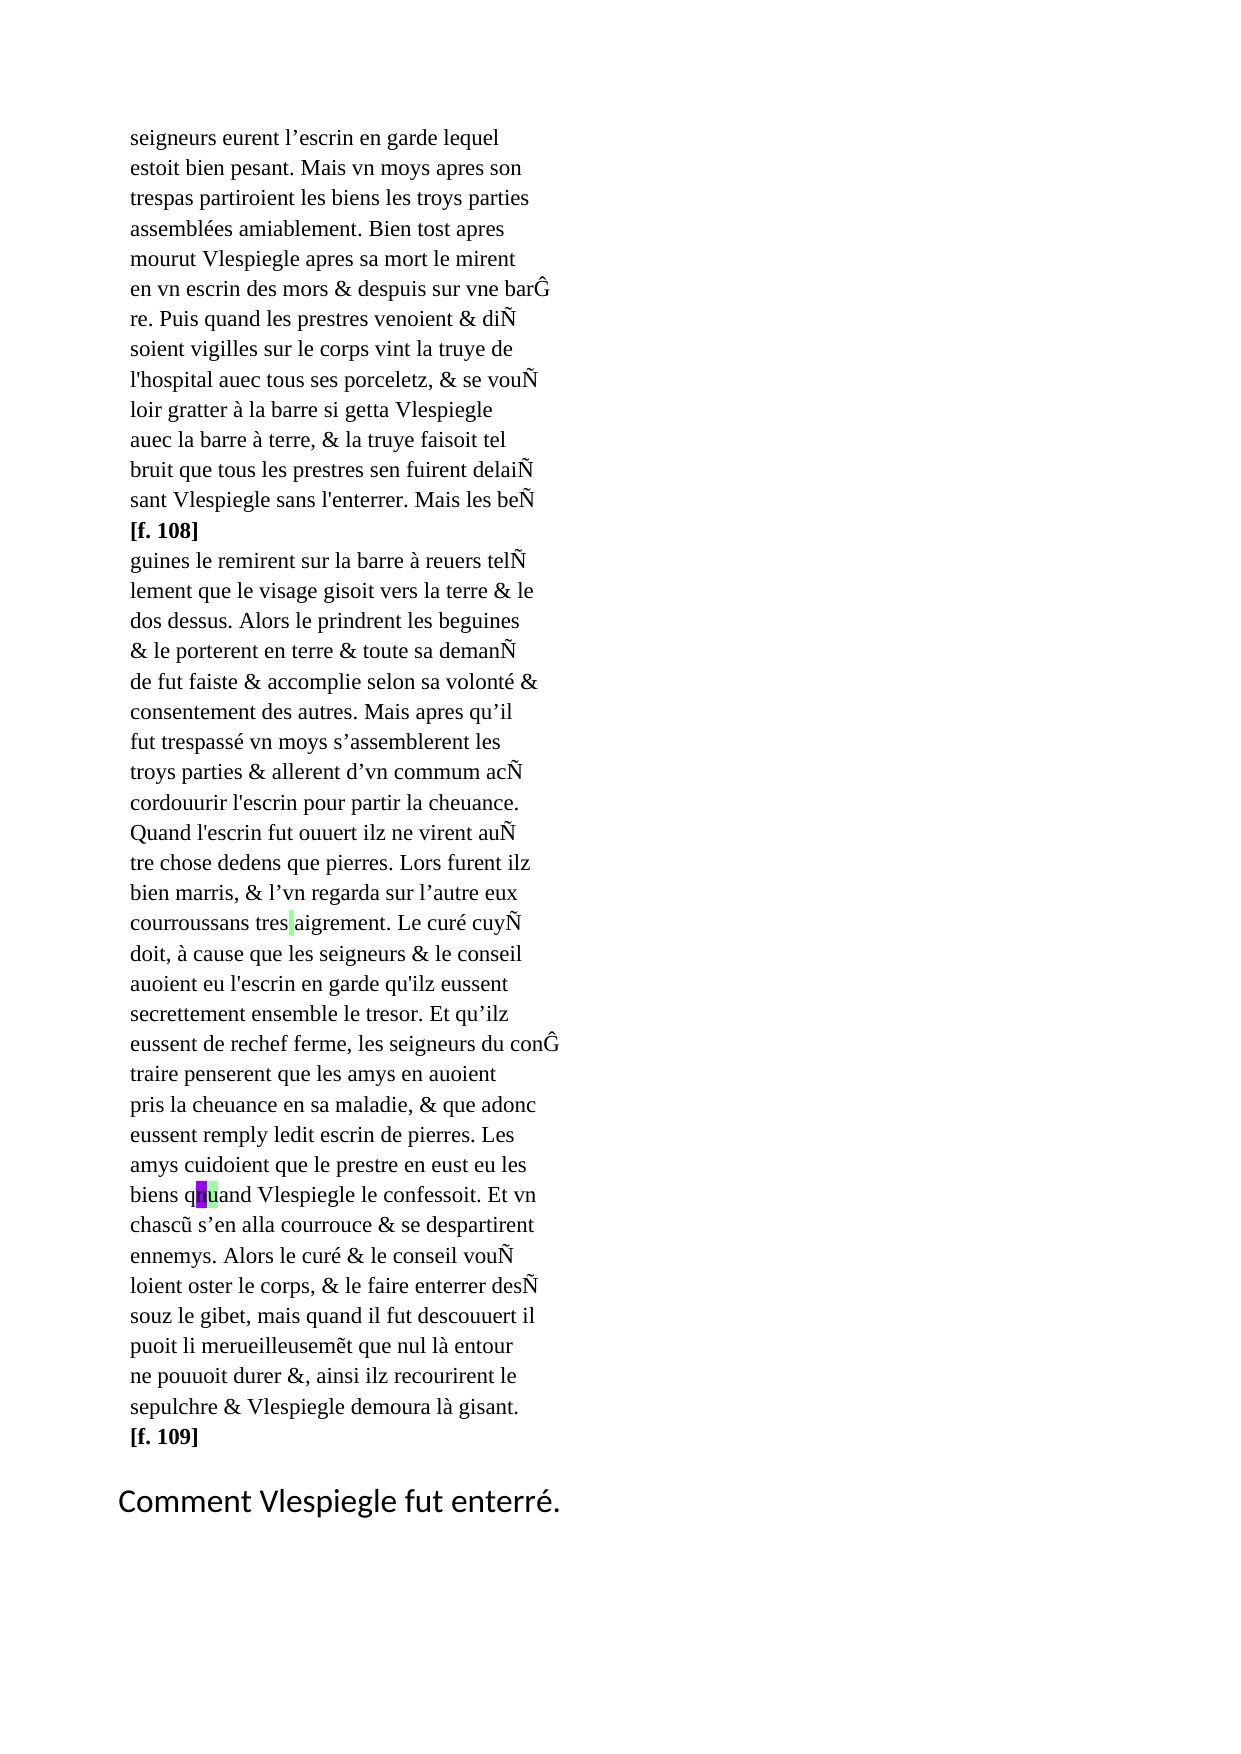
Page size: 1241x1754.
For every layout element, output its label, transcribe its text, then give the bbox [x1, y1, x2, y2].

text seigneurs eurent l’escrin en garde lequel estoit bien pesant. Mais vn moys apres son trespas partiroient les biens les troys parties assemblées amiablement. Bien tost apres mourut Vlespiegle apres sa mort le mirent en vn escrin des mors & despuis sur vne barĜ re. Puis quand les prestres venoient & diÑ soient vigilles sur le corps vint la truye de l'hospital auec tous ses porceletz, & se vouÑ loir gratter à la barre si getta Vlespiegle auec la barre à terre, & la truye faisoit tel bruit que tous les prestres sen fuirent delaiÑ sant Vlespiegle sans l'enterrer. Mais les beÑ [f. 108] guines le remirent sur la barre à reuers telÑ lement que le visage gisoit vers la terre & le dos dessus. Alors le prindrent les beguines & le porterent en terre & toute sa demanÑ de fut faiste & accomplie selon sa volonté & consentement des autres. Mais apres qu’il fut trespassé vn moys s’assemblerent les troys parties & allerent d’vn commum acÑ cordouurir l'escrin pour partir la cheuance. Quand l'escrin fut ouuert ilz ne virent auÑ tre chose dedens que pierres. Lors furent ilz bien marris, & l’vn regarda sur l’autre eux courroussans tres aigrement. Le curé cuyÑ doit, à cause que les seigneurs & le conseil auoient eu l'escrin en garde qu'ilz eussent secrettement ensemble le tresor. Et qu’ilz eussent de rechef ferme, les seigneurs du conĜ traire penserent que les amys en auoient pris la cheuance en sa maladie, & que adonc eussent remply ledit escrin de pierres. Les amys cuidoient que le prestre en eust eu les biens qnuand Vlespiegle le confessoit. Et vn chascũ s’en alla courrouce & se despartirent ennemys. Alors le curé & le conseil vouÑ loient oster le corps, & le faire enterrer desÑ souz le gibet, mais quand il fut descouuert il puoit li merueilleusemẽt que nul là entour ne pouuoit durer &, ainsi ilz recourirent le sepulchre & Vlespiegle demoura là gisant. [f. 109] [118, 118, 1122, 1455]
text Comment Vlespiegle fut enterré. [118, 1480, 1122, 1567]
